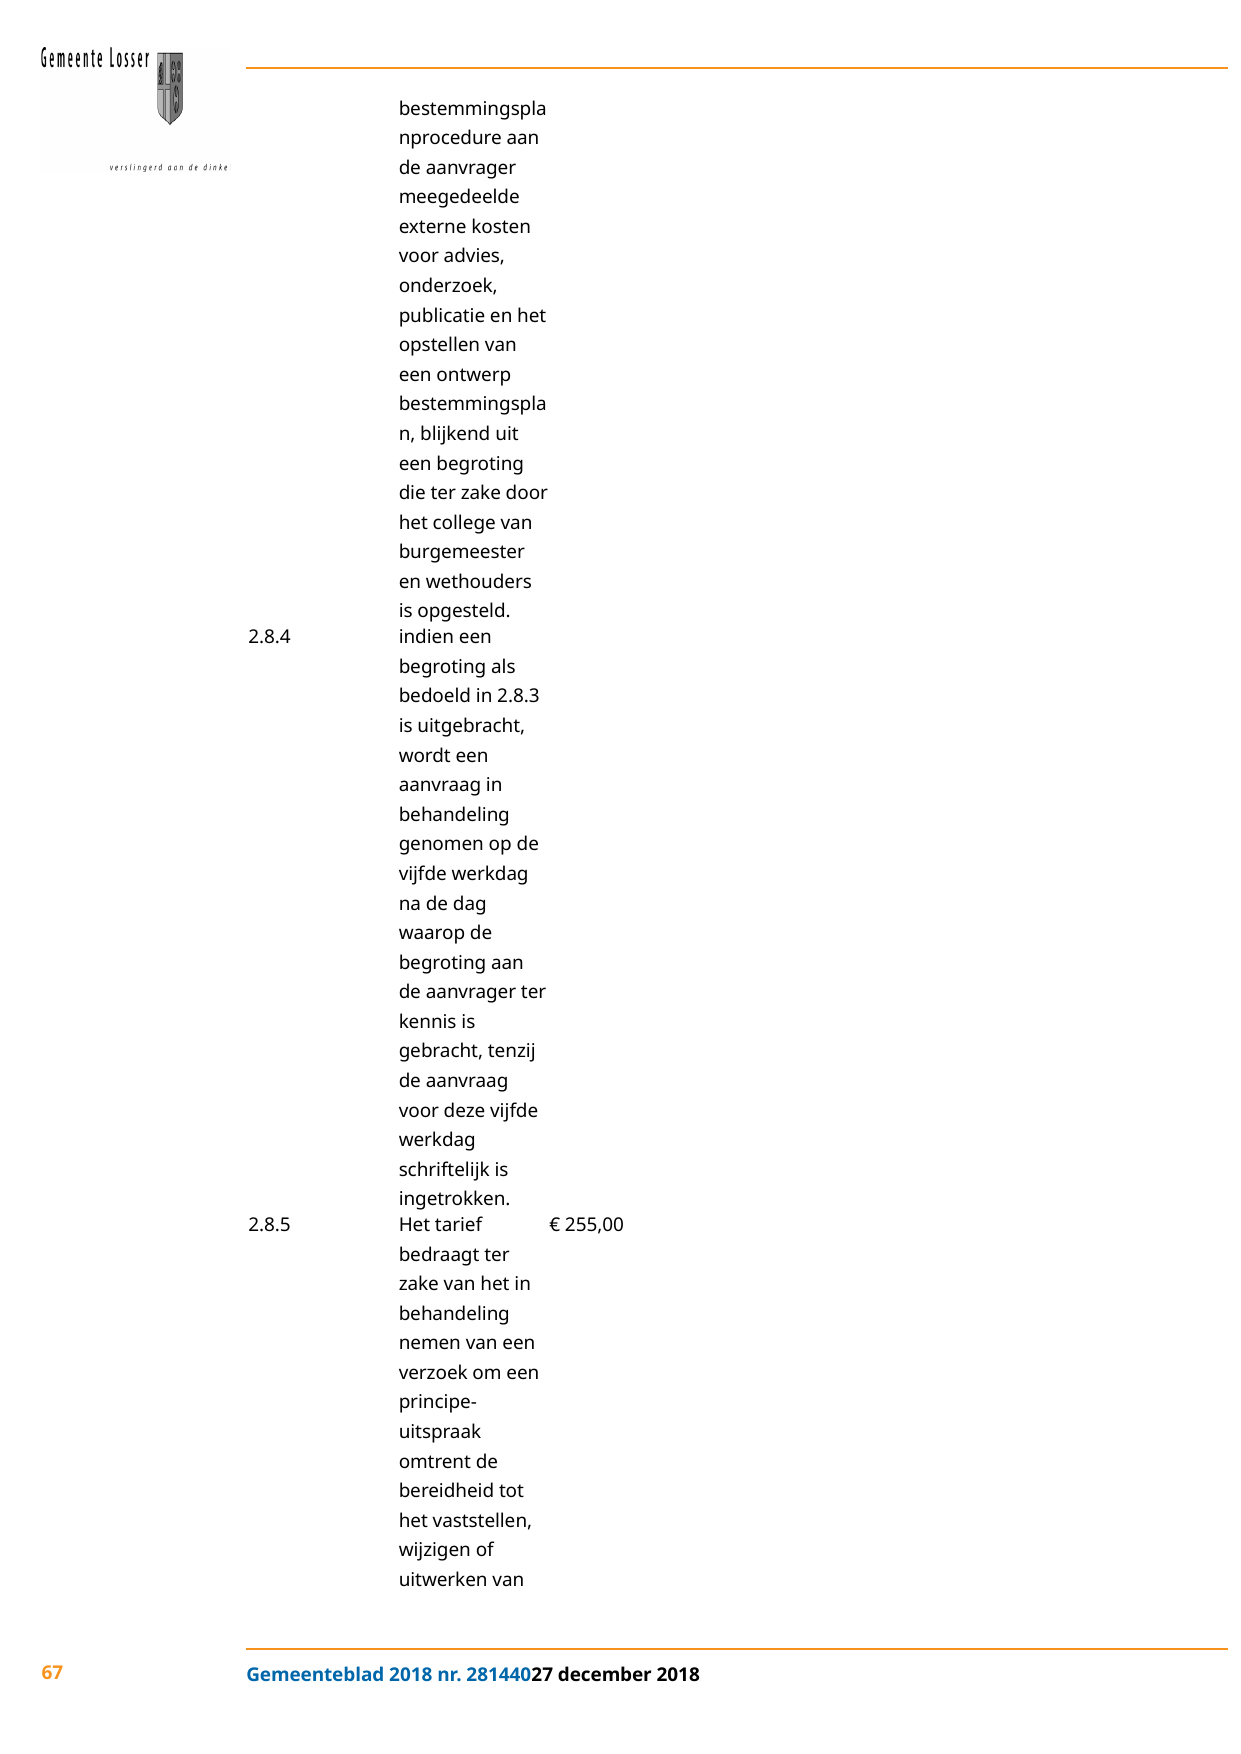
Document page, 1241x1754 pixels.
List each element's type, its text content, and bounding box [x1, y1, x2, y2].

table_cell bestemmingsplanprocedure aan de aanvrager meegedeelde externe kosten voor advies, onderzoek, publicatie en het opstellen van een ontwerp bestemmingsplan, blijkend uit een begroting die ter zake door het college van burgemeester en wethouders is opgesteld. [399, 95, 549, 623]
table_cell indien een begroting als bedoeld in 2.8.3 is uitgebracht, wordt een aanvraag in behandeling genomen op de vijfde werkdag na de dag waarop de begroting aan de aanvrager ter kennis is gebracht, tenzij de aanvraag voor deze vijfde werkdag schriftelijk is ingetrokken. [399, 624, 549, 1211]
table_cell [549, 624, 700, 1211]
table_cell 2.8.5 [248, 1211, 398, 1592]
picture [41, 47, 231, 172]
table_cell [549, 95, 700, 623]
table_cell € 255,00 [549, 1211, 700, 1592]
table_cell Het tarief bedraagt ter zake van het in behandeling nemen van een verzoek om een principe-uitspraak omtrent de bereidheid tot het vaststellen, wijzigen of uitwerken van [399, 1211, 549, 1592]
table_cell 2.8.4 [248, 624, 398, 1211]
table_cell [248, 95, 398, 623]
